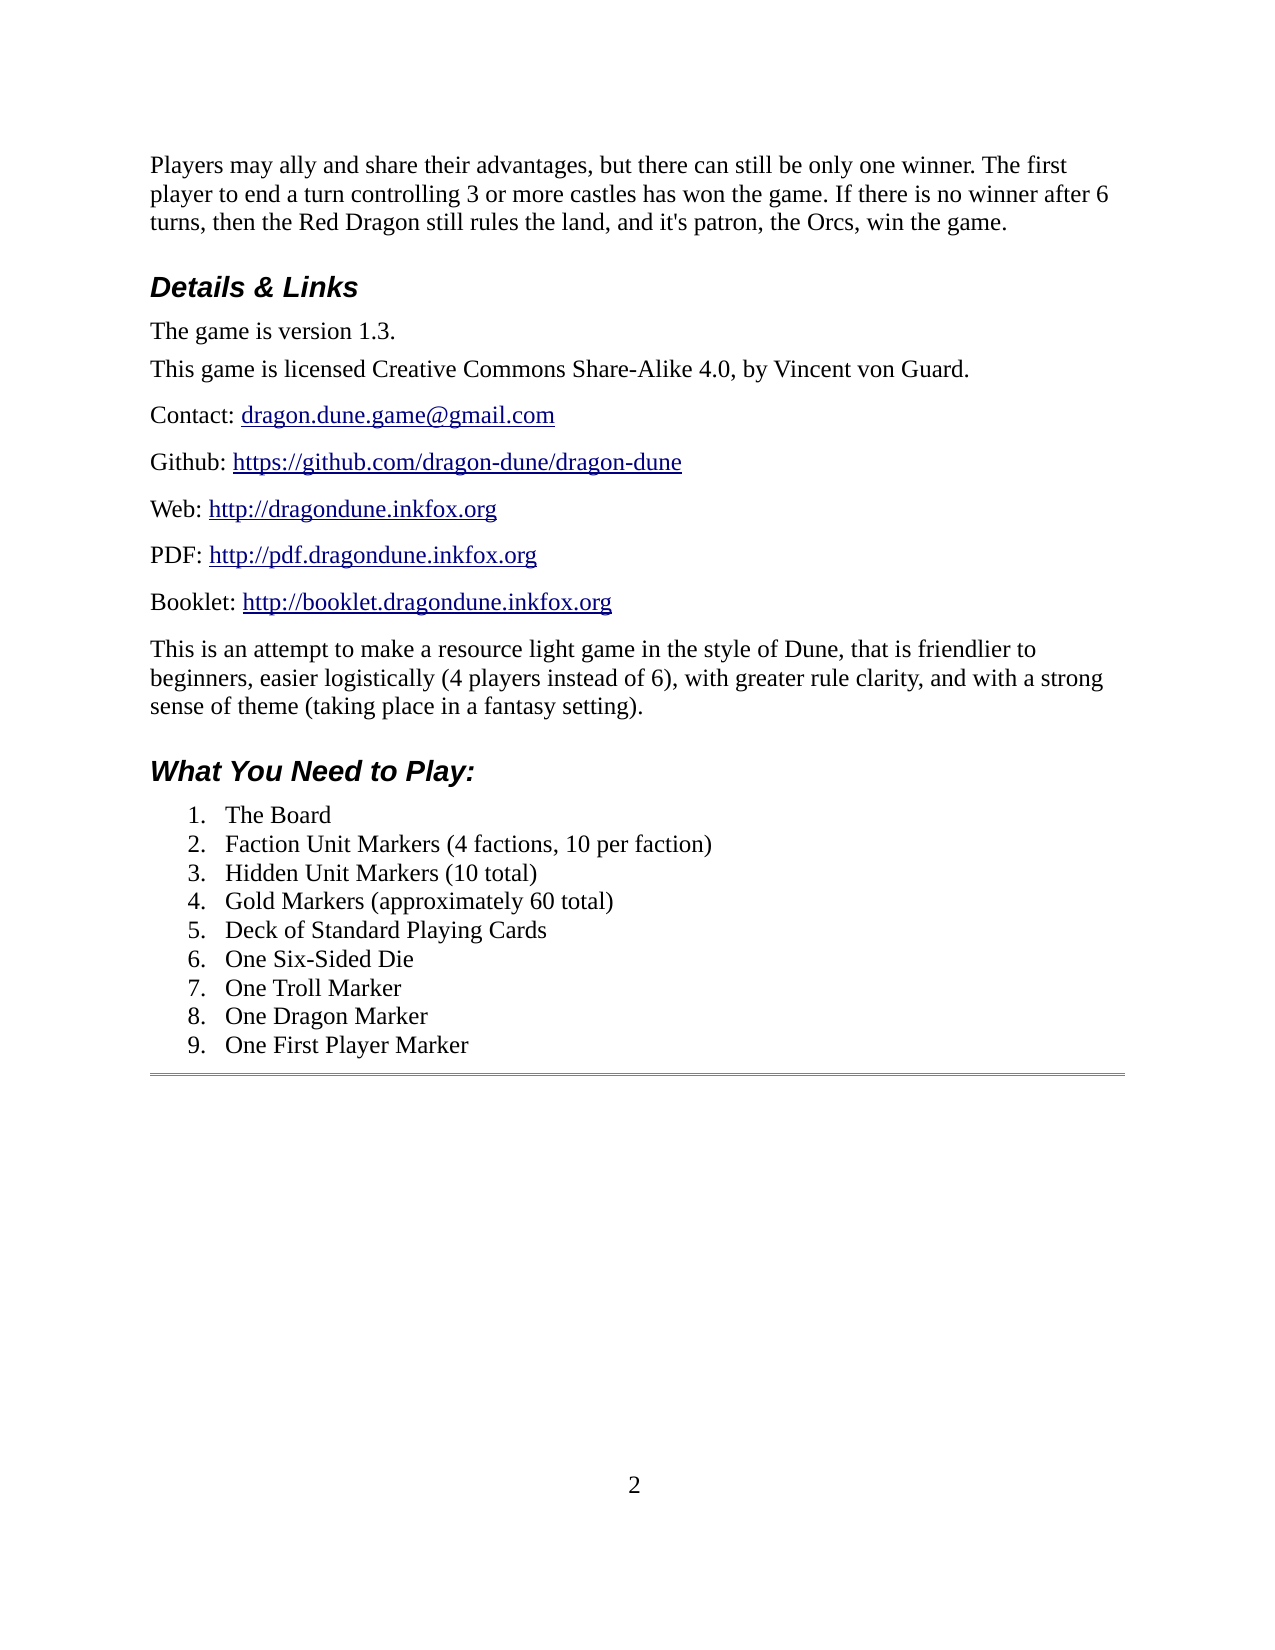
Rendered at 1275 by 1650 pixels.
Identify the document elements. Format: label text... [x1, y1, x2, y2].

list One Dragon Marker [187, 1001, 1125, 1030]
list Gold Markers (approximately 60 total) [187, 886, 1125, 915]
list Hidden Unit Markers (10 total) [187, 858, 1125, 886]
text This game is licensed Creative Commons Share-Alike 4.0, by Vincent von Guard. [150, 354, 1125, 383]
text The game is version 1.3. [150, 316, 1125, 345]
list One Six-Sided Die [187, 944, 1125, 973]
text Contact: dragon.dune.game@gmail.com [150, 401, 1125, 429]
text Players may ally and share their advantages, but there can still be only one winner. The first player to end a turn controlling 3 or more castles has won the game. If there is no winner after 6 turns, then the Red Dragon still rules the land, and it's patron, the Orcs, win the game. [150, 150, 1125, 236]
list One Troll Marker [187, 973, 1125, 1001]
subtitle What You Need to Play: [150, 754, 1125, 788]
text This is an attempt to make a resource light game in the style of Dune, that is friendlier to beginners, easier logistically (4 players instead of 6), with greater rule clarity, and with a strong sense of theme (taking place in a fantasy setting). [150, 634, 1125, 720]
text PDF: http://pdf.dragondune.inkfox.org [150, 541, 1125, 569]
text Github: https://github.com/dragon-dune/dragon-dune [150, 447, 1125, 476]
subtitle Details & Links [150, 270, 1125, 304]
list One First Player Marker [187, 1030, 1125, 1059]
list Deck of Standard Playing Cards [187, 915, 1125, 944]
list Faction Unit Markers (4 factions, 10 per faction) [187, 829, 1125, 858]
list The Board [187, 800, 1125, 829]
text Web: http://dragondune.inkfox.org [150, 494, 1125, 523]
text Booklet: http://booklet.dragondune.inkfox.org [150, 587, 1125, 616]
